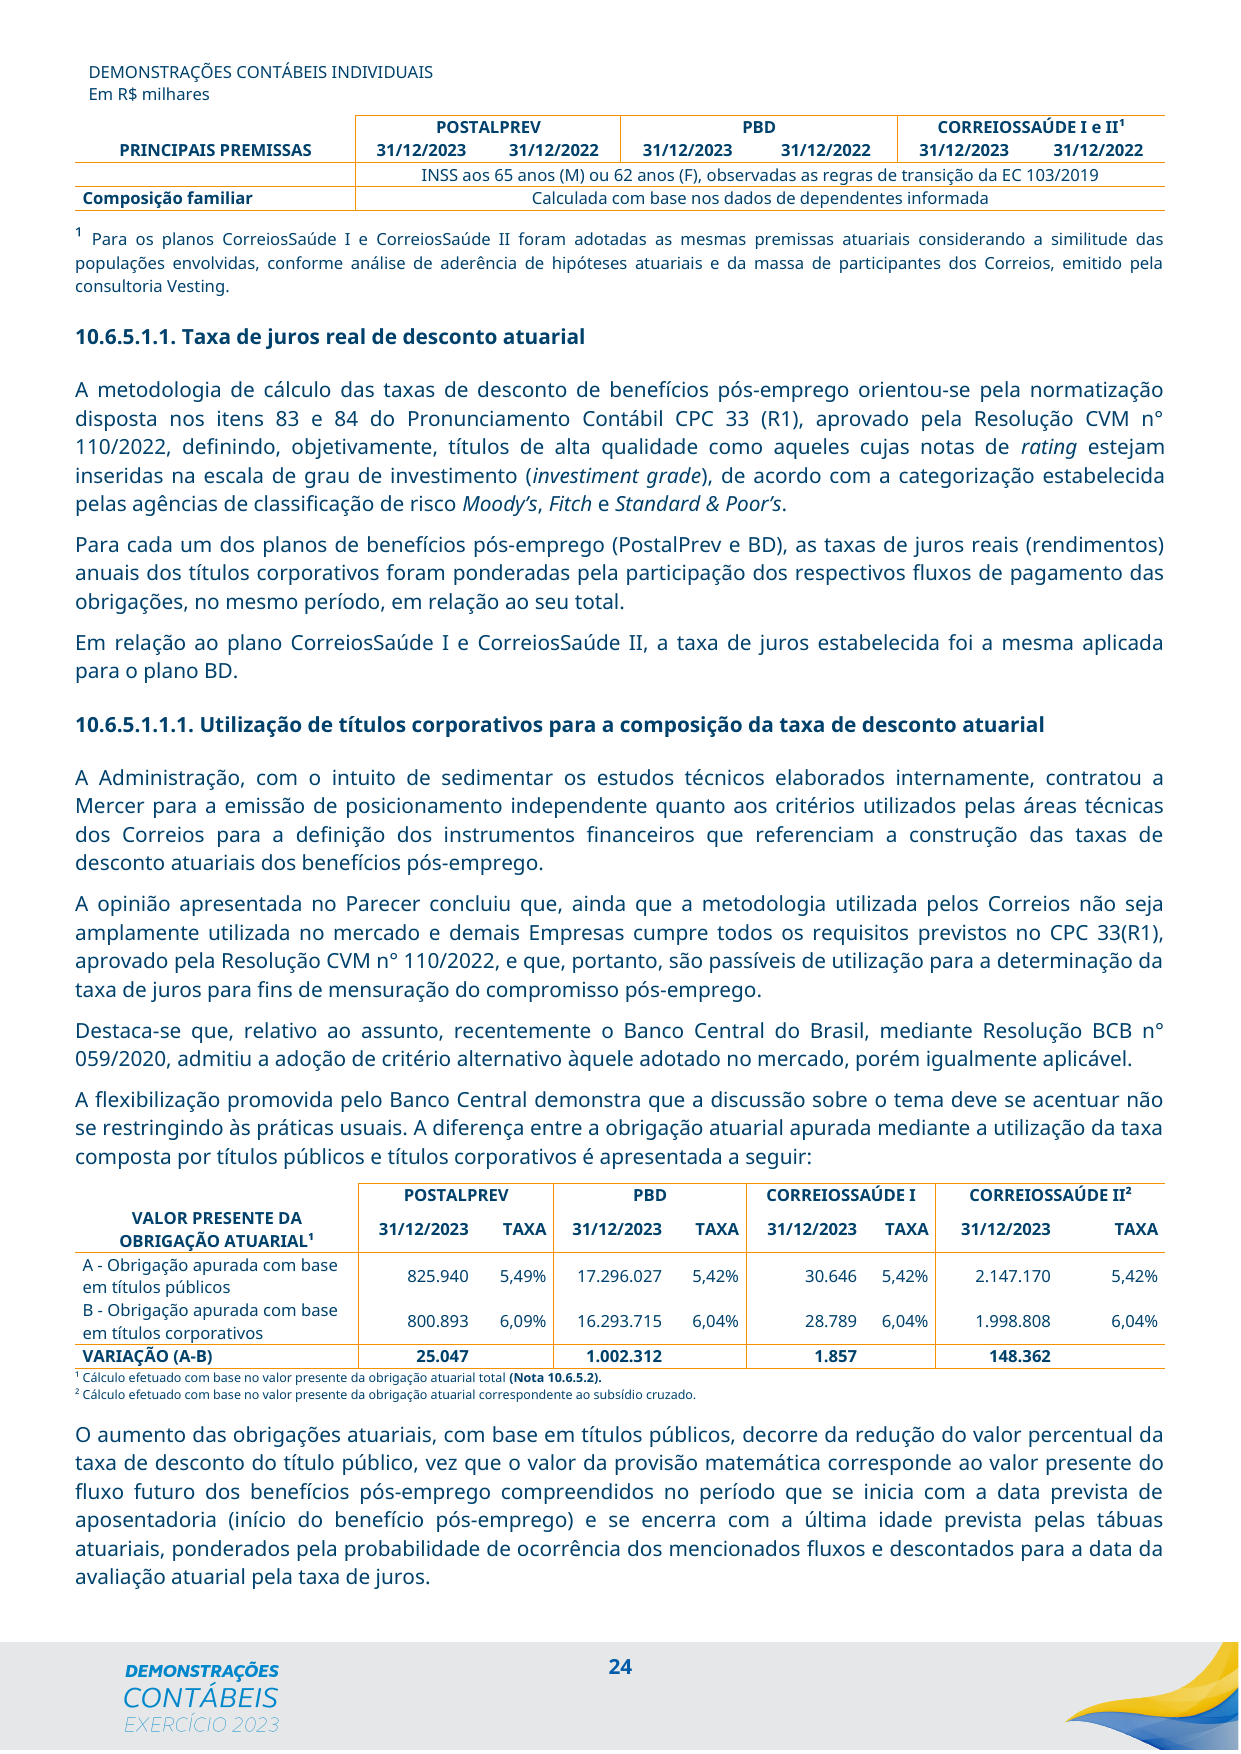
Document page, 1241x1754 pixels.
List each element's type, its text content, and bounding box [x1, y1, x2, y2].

table_cell 6,09% [476, 1299, 553, 1344]
table_cell VARIAÇÃO (A-B) [75, 1345, 358, 1368]
table_cell TAXA [669, 1207, 746, 1252]
table_cell B - Obrigação apurada com base em títulos corporativos [75, 1299, 358, 1344]
text A opinião apresentada no Parecer concluiu que, ainda que a metodologia utilizada pelos Correios não seja amplamente utilizada no mercado e demais Empresas cumpre todos os requisitos previstos no CPC 33(R1), aprovado pela Resolução CVM n° 110/2022, e que, portanto, são passíveis de utilização para a determinação da taxa de juros para fins de mensuração do compromisso pós-emprego. [75, 889, 1165, 1003]
table_cell 6,04% [669, 1299, 746, 1344]
table_cell 31/12/2022 [487, 139, 620, 162]
text ² Cálculo efetuado com base no valor presente da obrigação atuarial correspondente ao subsídio cruzado. [75, 1386, 1165, 1403]
table_cell 31/12/2022 [1031, 139, 1165, 162]
table_header [75, 115, 355, 138]
table_header [75, 1183, 358, 1207]
table_cell A - Obrigação apurada com base em títulos públicos [75, 1253, 358, 1298]
table_cell 31/12/2023 [621, 139, 754, 162]
table_cell 5,42% [1058, 1253, 1165, 1298]
table_cell 30.646 [747, 1253, 864, 1298]
table_cell 2.147.170 [936, 1253, 1058, 1298]
subtitle Taxa de juros real de desconto atuarial [75, 322, 1165, 350]
table_header POSTALPREV [356, 116, 620, 138]
table_cell 1.857 [747, 1345, 864, 1368]
table_cell [864, 1345, 935, 1368]
table_cell 17.296.027 [554, 1253, 669, 1298]
table_header PBD [554, 1184, 746, 1207]
text Em relação ao plano CorreiosSaúde I e CorreiosSaúde II, a taxa de juros estabelecida foi a mesma aplicada para o plano BD. [75, 628, 1165, 685]
table_header CORREIOSSAÚDE I [747, 1184, 935, 1207]
table_cell 31/12/2023 [554, 1207, 669, 1252]
table_cell 31/12/2023 [356, 139, 487, 162]
table_cell 31/12/2023 [747, 1207, 864, 1252]
table_cell 6,04% [864, 1299, 935, 1344]
table_cell 31/12/2023 [359, 1207, 476, 1252]
table_cell 28.789 [747, 1299, 864, 1344]
table_cell INSS aos 65 anos (M) ou 62 anos (F), observadas as regras de transição da EC 103/2019 [356, 163, 1165, 186]
text Para cada um dos planos de benefícios pós-emprego (PostalPrev e BD), as taxas de juros reais (rendimentos) anuais dos títulos corporativos foram ponderadas pela participação dos respectivos fluxos de pagamento das obrigações, no mesmo período, em relação ao seu total. [75, 530, 1165, 615]
table_cell TAXA [476, 1207, 553, 1252]
subtitle Utilização de títulos corporativos para a composição da taxa de desconto atuarial [75, 710, 1165, 738]
text A flexibilização promovida pelo Banco Central demonstra que a discussão sobre o tema deve se acentuar não se restringindo às práticas usuais. A diferença entre a obrigação atuarial apurada mediante a utilização da taxa composta por títulos públicos e títulos corporativos é apresentada a seguir: [75, 1085, 1165, 1170]
table_cell 5,42% [864, 1253, 935, 1298]
table_cell [669, 1345, 746, 1368]
table_cell 825.940 [359, 1253, 476, 1298]
table_cell 31/12/2023 [936, 1207, 1058, 1252]
table_cell 5,42% [669, 1253, 746, 1298]
text O aumento das obrigações atuariais, com base em títulos públicos, decorre da redução do valor percentual da taxa de desconto do título público, vez que o valor da provisão matemática corresponde ao valor presente do fluxo futuro dos benefícios pós-emprego compreendidos no período que se inicia com a data prevista de aposentadoria (início do benefício pós-emprego) e se encerra com a última idade prevista pelas tábuas atuariais, ponderados pela probabilidade de ocorrência dos mencionados fluxos e descontados para a data da avaliação atuarial pela taxa de juros. [75, 1420, 1165, 1591]
table_cell 16.293.715 [554, 1299, 669, 1344]
table_cell TAXA [1058, 1207, 1165, 1252]
text A metodologia de cálculo das taxas de desconto de benefícios pós-emprego orientou-se pela normatização disposta nos itens 83 e 84 do Pronunciamento Contábil CPC 33 (R1), aprovado pela Resolução CVM n° 110/2022, definindo, objetivamente, títulos de alta qualidade como aqueles cujas notas de rating estejam inseridas na escala de grau de investimento (investiment grade), de acordo com a categorização estabelecida pelas agências de classificação de risco Moody’s, Fitch e Standard & Poor’s. [75, 375, 1165, 518]
table_cell 6,04% [1058, 1299, 1165, 1344]
table_cell 148.362 [936, 1345, 1058, 1368]
text A Administração, com o intuito de sedimentar os estudos técnicos elaborados internamente, contratou a Mercer para a emissão de posicionamento independente quanto aos critérios utilizados pelas áreas técnicas dos Correios para a definição dos instrumentos financeiros que referenciam a construção das taxas de desconto atuariais dos benefícios pós-emprego. [75, 763, 1165, 877]
table_cell 1.002.312 [554, 1345, 669, 1368]
table_cell PRINCIPAIS PREMISSAS [75, 139, 355, 162]
table_header POSTALPREV [359, 1184, 553, 1207]
table_header CORREIOSSAÚDE I e II¹ [898, 116, 1165, 138]
table_cell Calculada com base nos dados de dependentes informada [356, 187, 1165, 209]
table_cell 1.998.808 [936, 1299, 1058, 1344]
table_header CORREIOSSAÚDE II² [936, 1184, 1165, 1207]
text ¹ Cálculo efetuado com base no valor presente da obrigação atuarial total (Nota 10.6.5.2). [75, 1369, 1165, 1386]
table_cell [75, 163, 355, 186]
table_cell 800.893 [359, 1299, 476, 1344]
table_cell 31/12/2023 [898, 139, 1031, 162]
table_cell 5,49% [476, 1253, 553, 1298]
table_header PBD [621, 116, 897, 138]
table_cell VALOR PRESENTE DA OBRIGAÇÃO ATUARIAL¹ [75, 1207, 358, 1252]
text ¹ Para os planos CorreiosSaúde I e CorreiosSaúde II foram adotadas as mesmas premissas atuariais considerando a similitude das populações envolvidas, conforme análise de aderência de hipóteses atuariais e da massa de participantes dos Correios, emitido pela consultoria Vesting. [75, 223, 1165, 297]
table_cell 25.047 [359, 1345, 476, 1368]
table_cell [476, 1345, 553, 1368]
text Destaca-se que, relativo ao assunto, recentemente o Banco Central do Brasil, mediante Resolução BCB n° 059/2020, admitiu a adoção de critério alternativo àquele adotado no mercado, porém igualmente aplicável. [75, 1016, 1165, 1073]
table_cell [1058, 1345, 1165, 1368]
picture [0, 1642, 1239, 1750]
table_cell 31/12/2022 [754, 139, 897, 162]
table_cell TAXA [864, 1207, 935, 1252]
table_cell Composição familiar [75, 187, 355, 209]
